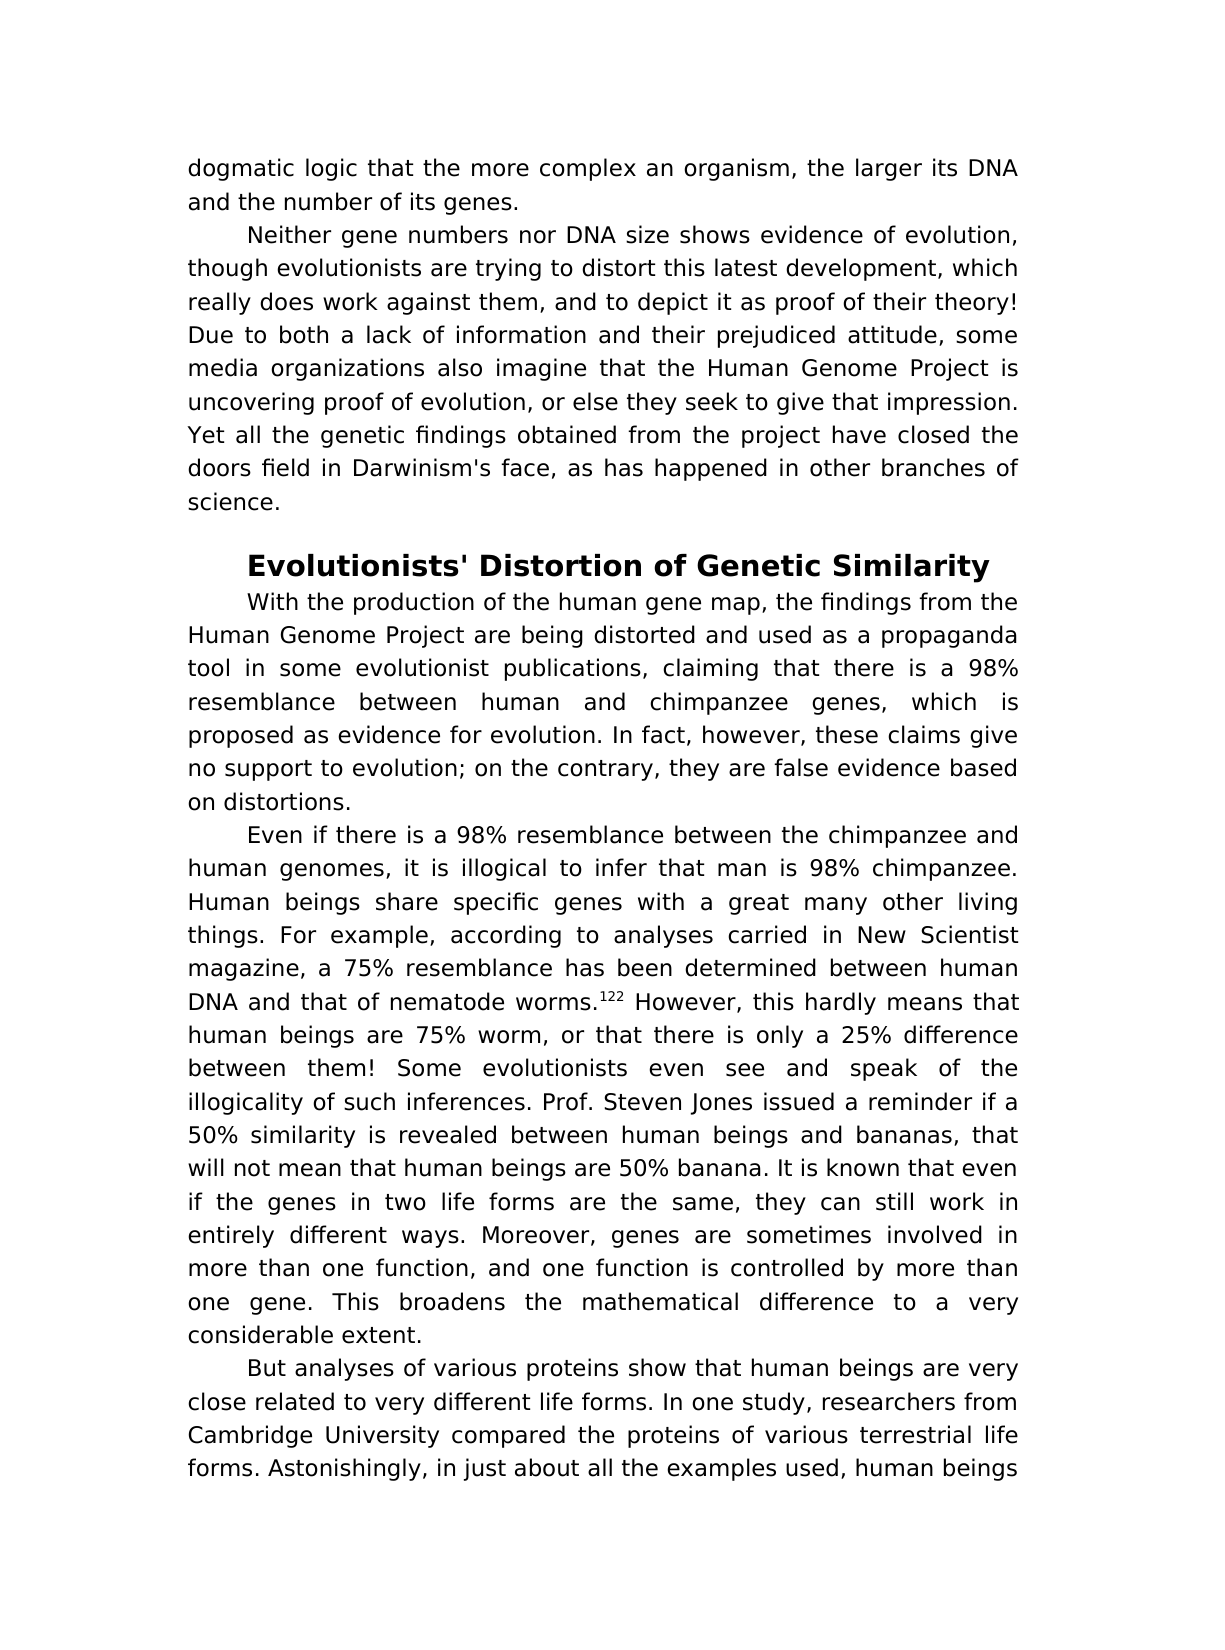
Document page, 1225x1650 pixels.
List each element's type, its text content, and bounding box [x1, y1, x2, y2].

text Even if there is a 98% resemblance between the chimpanzee and human genomes, it is illogical to infer that man is 98% chimpanzee. Human beings share specific genes with a great many other living things. For example, according to analyses carried in New Scientist magazine, a 75% resemblance has been determined between human DNA and that of nematode worms.122 However, this hardly means that human beings are 75% worm, or that there is only a 25% difference between them! Some evolutionists even see and speak of the illogicality of such inferences. Prof. Steven Jones issued a reminder if a 50% similarity is revealed between human beings and bananas, that will not mean that human beings are 50% banana. It is known that even if the genes in two life forms are the same, they can still work in entirely different ways. Moreover, genes are sometimes involved in more than one function, and one function is controlled by more than one gene. This broadens the mathematical difference to a very considerable extent. [187, 817, 1020, 1350]
text With the production of the human gene map, the findings from the Human Genome Project are being distorted and used as a propaganda tool in some evolutionist publications, claiming that there is a 98% resemblance between human and chimpanzee genes, which is proposed as evidence for evolution. In fact, however, these claims give no support to evolution; on the contrary, they are false evidence based on distortions. [187, 583, 1020, 817]
text Neither gene numbers nor DNA size shows evidence of evolution, though evolutionists are trying to distort this latest development, which really does work against them, and to depict it as proof of their theory! Due to both a lack of information and their prejudiced attitude, some media organizations also imagine that the Human Genome Project is uncovering proof of evolution, or else they seek to give that impression. Yet all the genetic findings obtained from the project have closed the doors field in Darwinism's face, as has happened in other branches of science. [187, 217, 1020, 517]
text Evolutionists' Distortion of Genetic Similarity [187, 550, 1020, 583]
text dogmatic logic that the more complex an organism, the larger its DNA and the number of its genes. [187, 150, 1020, 217]
text But analyses of various proteins show that human beings are very close related to very different life forms. In one study, researchers from Cambridge University compared the proteins of various terrestrial life forms. Astonishingly, in just about all the examples used, human beings [187, 1350, 1020, 1483]
